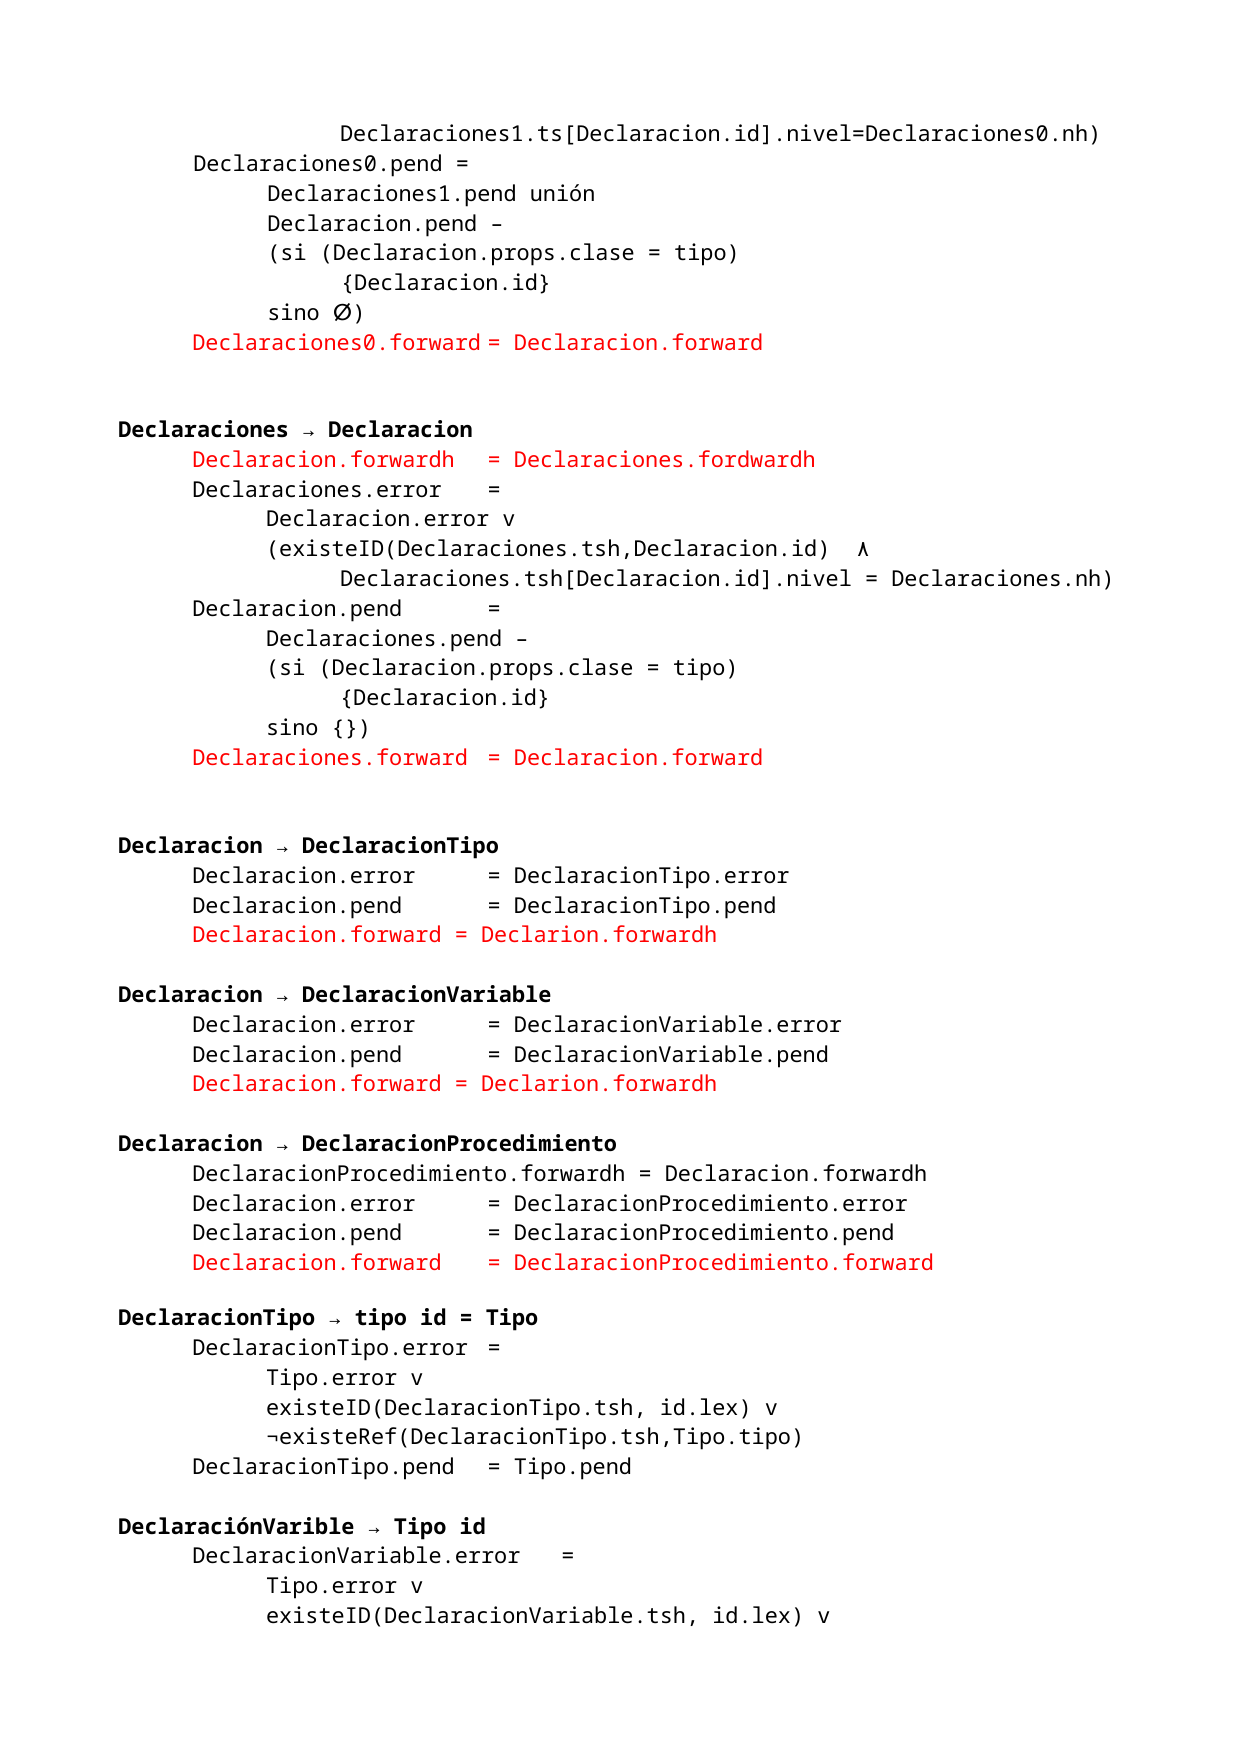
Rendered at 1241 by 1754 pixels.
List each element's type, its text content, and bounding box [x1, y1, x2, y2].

text Declaraciones → Declaracion [118, 414, 1122, 444]
text Tipo.error v [118, 1362, 1122, 1391]
text Declaraciones0.forward = Declaracion.forward [118, 327, 1122, 356]
text Declaracion.pend = DeclaracionTipo.pend [118, 889, 1122, 919]
text Declaracion.pend = DeclaracionVariable.pend [118, 1038, 1122, 1068]
text Declaracion → DeclaracionVariable [118, 979, 1122, 1009]
text (si (Declaracion.props.clase = tipo) [118, 652, 1122, 682]
text ¬existeRef(DeclaracionTipo.tsh,Tipo.tipo) [118, 1421, 1122, 1451]
text Declaracion.pend = [118, 593, 1122, 622]
text Declaraciones.error = [118, 473, 1122, 503]
text Declaracion.error v [118, 503, 1122, 533]
text existeID(DeclaracionVariable.tsh, id.lex) v [118, 1600, 1122, 1630]
text Declaraciones.pend – [118, 622, 1122, 652]
text Declaraciones1.pend unión [193, 178, 1122, 207]
text (existeID(Declaraciones.tsh,Declaracion.id) ٨ Declaraciones.tsh[Declaracion.id].nivel = Declaraciones.nh) [118, 533, 1122, 593]
text Declaraciones.forward = Declaracion.forward [118, 742, 1122, 771]
text Declaracion.error = DeclaracionTipo.error [118, 860, 1122, 889]
text DeclaracionProcedimiento.forwardh = Declaracion.forwardh [118, 1158, 1122, 1187]
text Declaracion.pend – [193, 207, 1122, 237]
text Declaracion.error = DeclaracionProcedimiento.error [118, 1187, 1122, 1217]
text DeclaracionTipo.error = [118, 1332, 1122, 1362]
text Declaraciones1.ts[Declaracion.id].nivel=Declaraciones0.nh) [118, 118, 1122, 148]
text DeclaracionTipo.pend = Tipo.pend [118, 1451, 1122, 1481]
text sino ⵁ) [193, 297, 1122, 327]
text existeID(DeclaracionTipo.tsh, id.lex) v [118, 1391, 1122, 1421]
text Declaracion.pend = DeclaracionProcedimiento.pend [118, 1217, 1122, 1247]
text Declaracion → DeclaracionTipo [118, 830, 1122, 860]
text Declaracion.error = DeclaracionVariable.error [118, 1009, 1122, 1038]
text DeclaracionVariable.error = [118, 1540, 1122, 1570]
text (si (Declaracion.props.clase = tipo) [193, 237, 1122, 267]
text {Declaracion.id} [193, 267, 1122, 297]
text Declaracion → DeclaracionProcedimiento [118, 1128, 1122, 1158]
text DeclaraciónVarible → Tipo id [118, 1511, 1122, 1540]
text Tipo.error v [118, 1570, 1122, 1600]
text Declaraciones0.pend = [193, 148, 1122, 178]
text Declaracion.forward = Declarion.forwardh [118, 919, 1122, 949]
text Declaracion.forward = DeclaracionProcedimiento.forward [118, 1247, 1122, 1277]
text DeclaracionTipo → tipo id = Tipo [118, 1302, 1122, 1332]
text Declaracion.forward = Declarion.forwardh [118, 1068, 1122, 1098]
text {Declaracion.id} [118, 682, 1122, 712]
text sino {}) [118, 712, 1122, 742]
text Declaracion.forwardh = Declaraciones.fordwardh [118, 444, 1122, 473]
